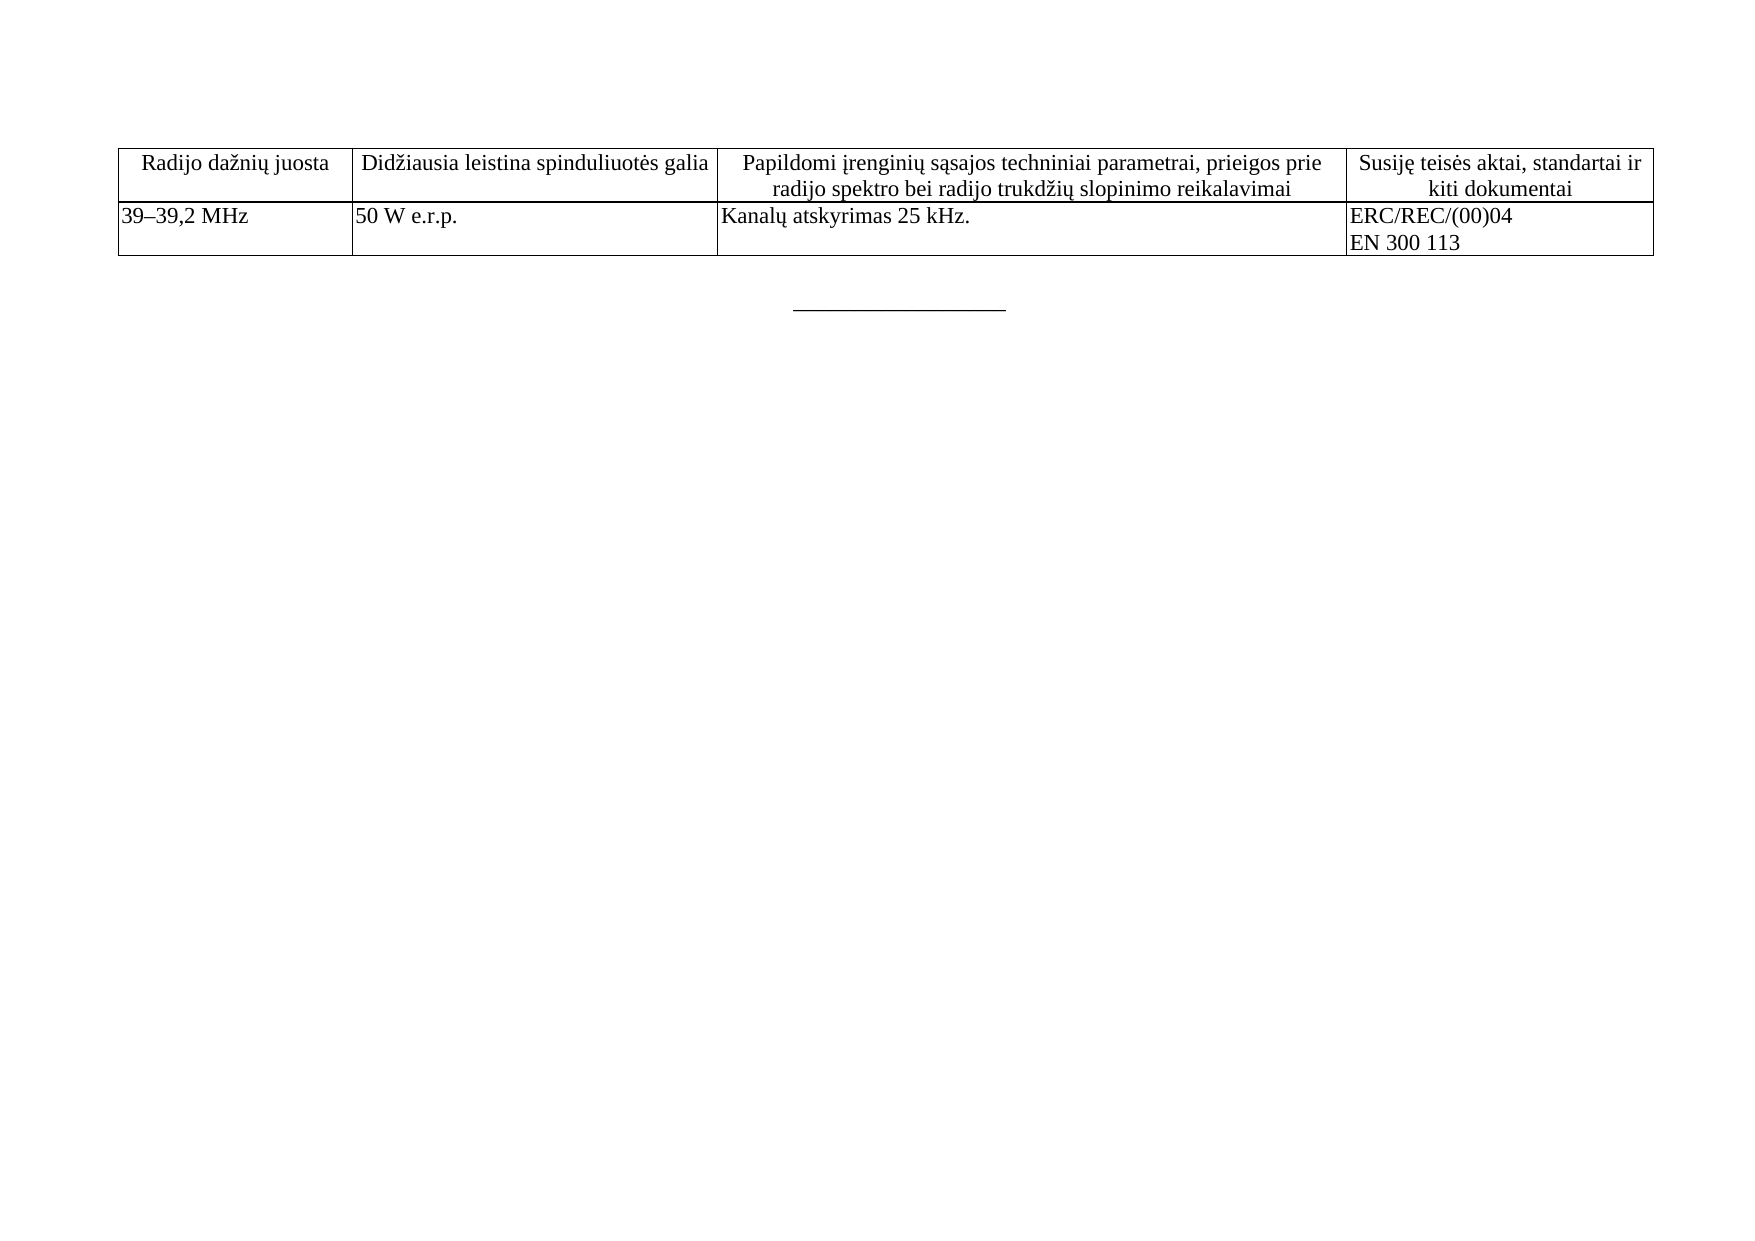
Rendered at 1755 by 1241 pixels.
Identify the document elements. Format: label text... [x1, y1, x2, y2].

table_header Susiję teisės aktai, standartai ir kiti dokumentai [1347, 149, 1653, 201]
table_header Papildomi įrenginių sąsajos techniniai parametrai, prieigos prie radijo spektro bei radijo trukdžių slopinimo reikalavimai [718, 149, 1346, 201]
text _________________ [118, 285, 1680, 314]
table_header Didžiausia leistina spinduliuotės galia [353, 149, 717, 201]
table_cell ERC/REC/(00)04 EN 300 113 [1347, 203, 1653, 255]
table_cell Kanalų atskyrimas 25 kHz. [718, 203, 1346, 255]
table_cell 50 W e.r.p. [353, 203, 717, 255]
table_header Radijo dažnių juosta [119, 149, 352, 201]
table_cell 39–39,2 MHz [119, 203, 352, 255]
